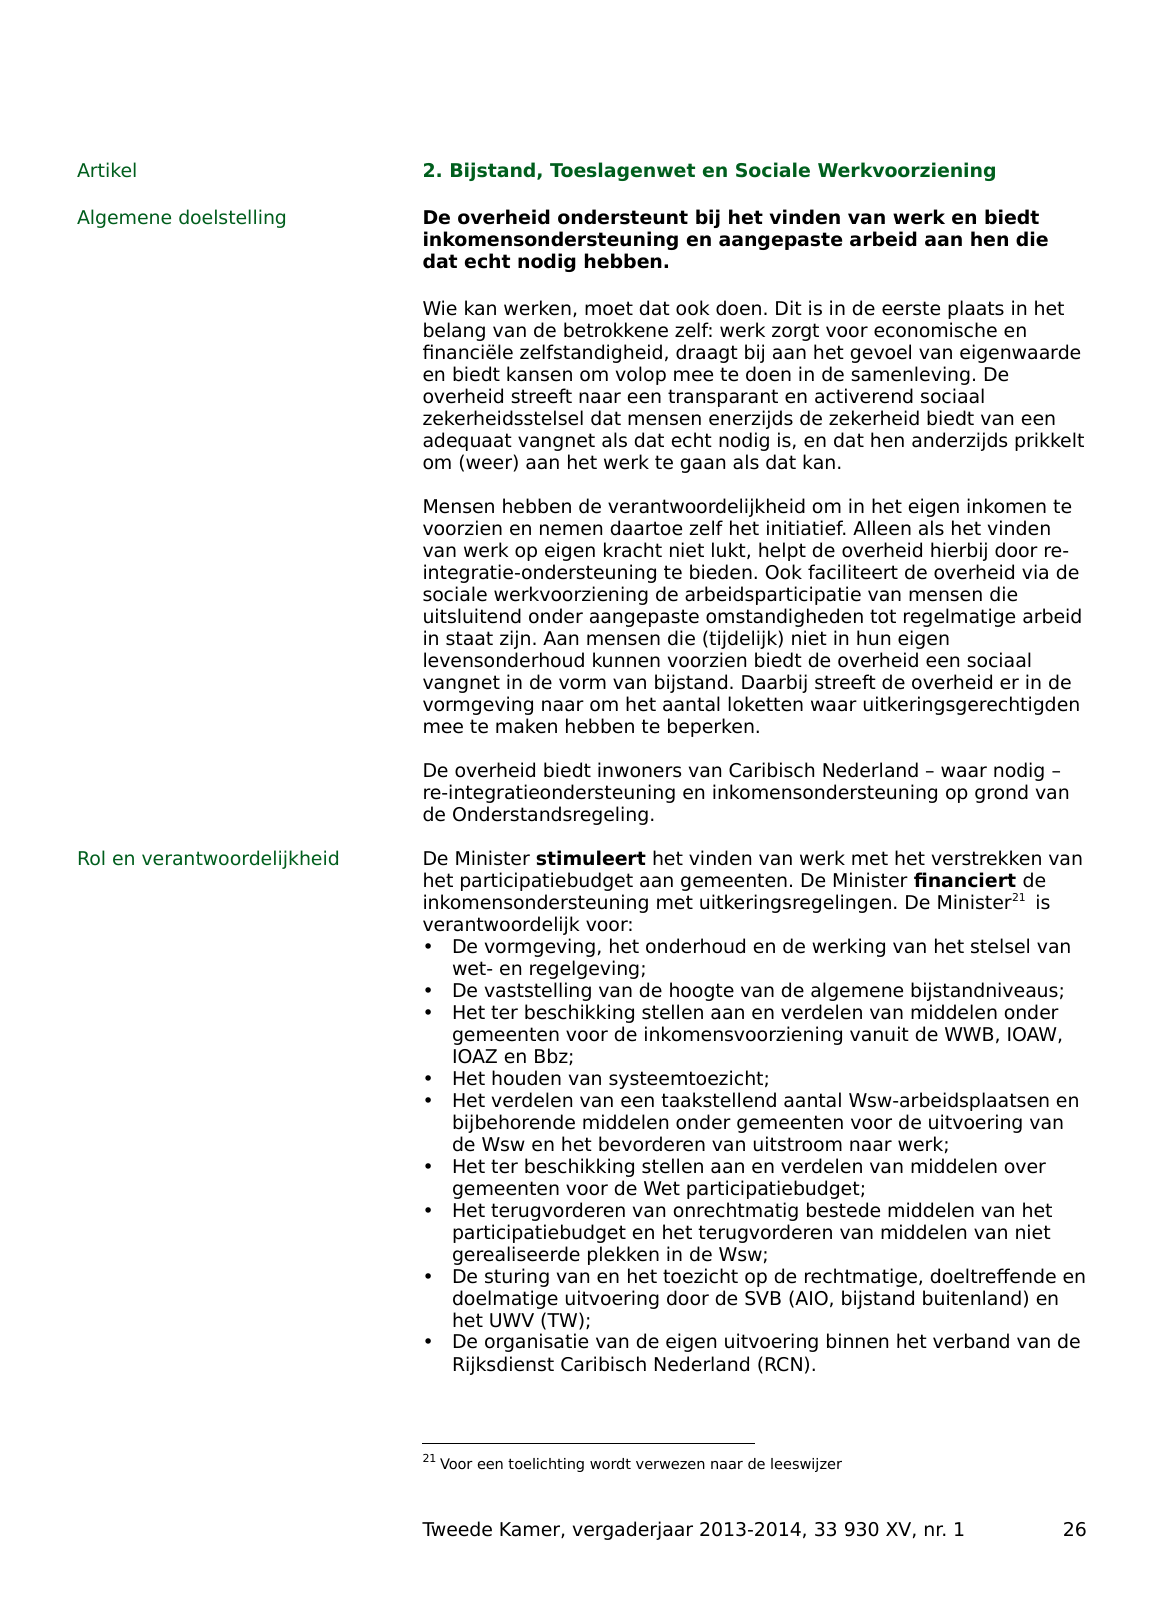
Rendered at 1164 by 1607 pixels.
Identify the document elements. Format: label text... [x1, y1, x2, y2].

text • De vaststelling van de hoogte van de algemene bijstandniveaus; [422, 980, 1087, 1002]
text • De sturing van en het toezicht op de rechtmatige, doeltreffende en doelmatige uitvoering door de SVB (AIO, bijstand buitenland) en het UWV (TW); [422, 1266, 1087, 1331]
text Rol en verantwoordelijkheid [77, 848, 399, 870]
subtitle De overheid ondersteunt bij het vinden van werk en biedt inkomensondersteuning en aangepaste arbeid aan hen die dat echt nodig hebben. [422, 207, 1087, 273]
text Mensen hebben de verantwoordelijkheid om in het eigen inkomen te voorzien en nemen daartoe zelf het initiatief. Alleen als het vinden van werk op eigen kracht niet lukt, helpt de overheid hierbij door re-integratie-ondersteuning te bieden. Ook faciliteert de overheid via de sociale werkvoorziening de arbeidsparticipatie van mensen die uitsluitend onder aangepaste omstandigheden tot regelmatige arbeid in staat zijn. Aan mensen die (tijdelijk) niet in hun eigen levensonderhoud kunnen voorzien biedt de overheid een sociaal vangnet in de vorm van bijstand. Daarbij streeft de overheid er in de vormgeving naar om het aantal loketten waar uitkeringsgerechtigden mee te maken hebben te beperken. [422, 496, 1087, 738]
text Artikel [77, 160, 399, 182]
text Wie kan werken, moet dat ook doen. Dit is in de eerste plaats in het belang van de betrokkene zelf: werk zorgt voor economische en financiële zelfstandigheid, draagt bij aan het gevoel van eigenwaarde en biedt kansen om volop mee te doen in de samenleving. De overheid streeft naar een transparant en activerend sociaal zekerheidsstelsel dat mensen enerzijds de zekerheid biedt van een adequaat vangnet als dat echt nodig is, en dat hen anderzijds prikkelt om (weer) aan het werk te gaan als dat kan. [422, 298, 1087, 474]
text • De vormgeving, het onderhoud en de werking van het stelsel van wet- en regelgeving; [422, 936, 1087, 980]
subtitle 2. Bijstand, Toeslagenwet en Sociale Werkvoorziening [422, 160, 1087, 182]
text Algemene doelstelling [77, 207, 399, 229]
subtitle [77, 182, 399, 190]
text • Het terugvorderen van onrechtmatig bestede middelen van het participatiebudget en het terugvorderen van middelen van niet gerealiseerde plekken in de Wsw; [422, 1199, 1087, 1266]
text • De organisatie van de eigen uitvoering binnen het verband van de Rijksdienst Caribisch Nederland (RCN). [422, 1331, 1087, 1375]
text De Minister stimuleert het vinden van werk met het verstrekken van het participatiebudget aan gemeenten. De Minister financiert de inkomensondersteuning met uitkeringsregelingen. De Minister is verantwoordelijk voor: [422, 848, 1087, 936]
text • Het ter beschikking stellen aan en verdelen van middelen over gemeenten voor de Wet participatiebudget; [422, 1156, 1087, 1199]
text • Het ter beschikking stellen aan en verdelen van middelen onder gemeenten voor de inkomensvoorziening vanuit de WWB, IOAW, IOAZ en Bbz; [422, 1002, 1087, 1068]
text • Het verdelen van een taakstellend aantal Wsw-arbeidsplaatsen en bijbehorende middelen onder gemeenten voor de uitvoering van de Wsw en het bevorderen van uitstroom naar werk; [422, 1090, 1087, 1156]
text Voor een toelichting wordt verwezen naar de leeswijzer [422, 1452, 1087, 1474]
text • Het houden van systeemtoezicht; [422, 1068, 1087, 1090]
text De overheid biedt inwoners van Caribisch Nederland – waar nodig – re-integratieondersteuning en inkomensondersteuning op grond van de Onderstandsregeling. [422, 760, 1087, 826]
